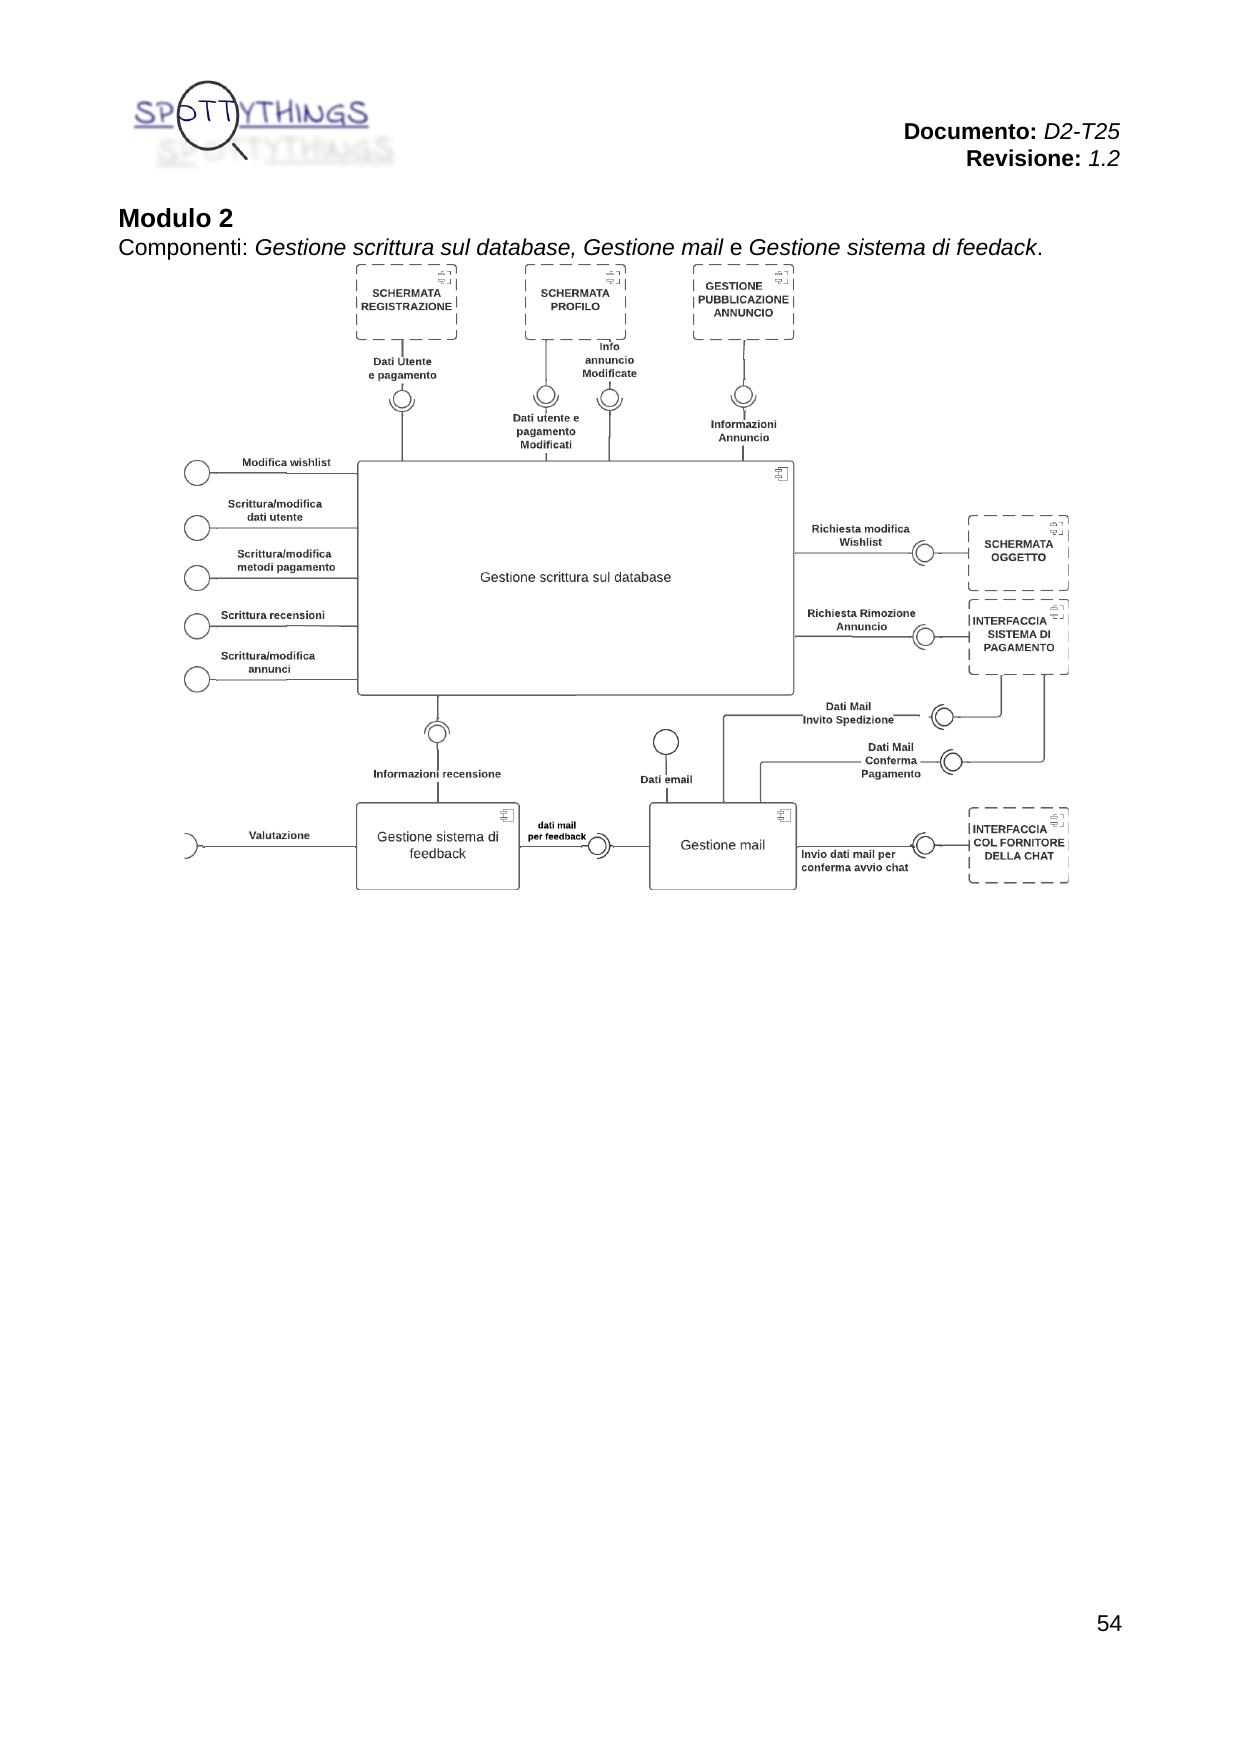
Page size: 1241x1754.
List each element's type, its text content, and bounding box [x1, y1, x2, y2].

text Componenti: Gestione scrittura sul database, Gestione mail e Gestione sistema di feedack. [118, 233, 1122, 260]
picture [183, 263, 1069, 890]
subtitle Modulo 2 [118, 203, 1122, 233]
picture [123, 73, 399, 187]
